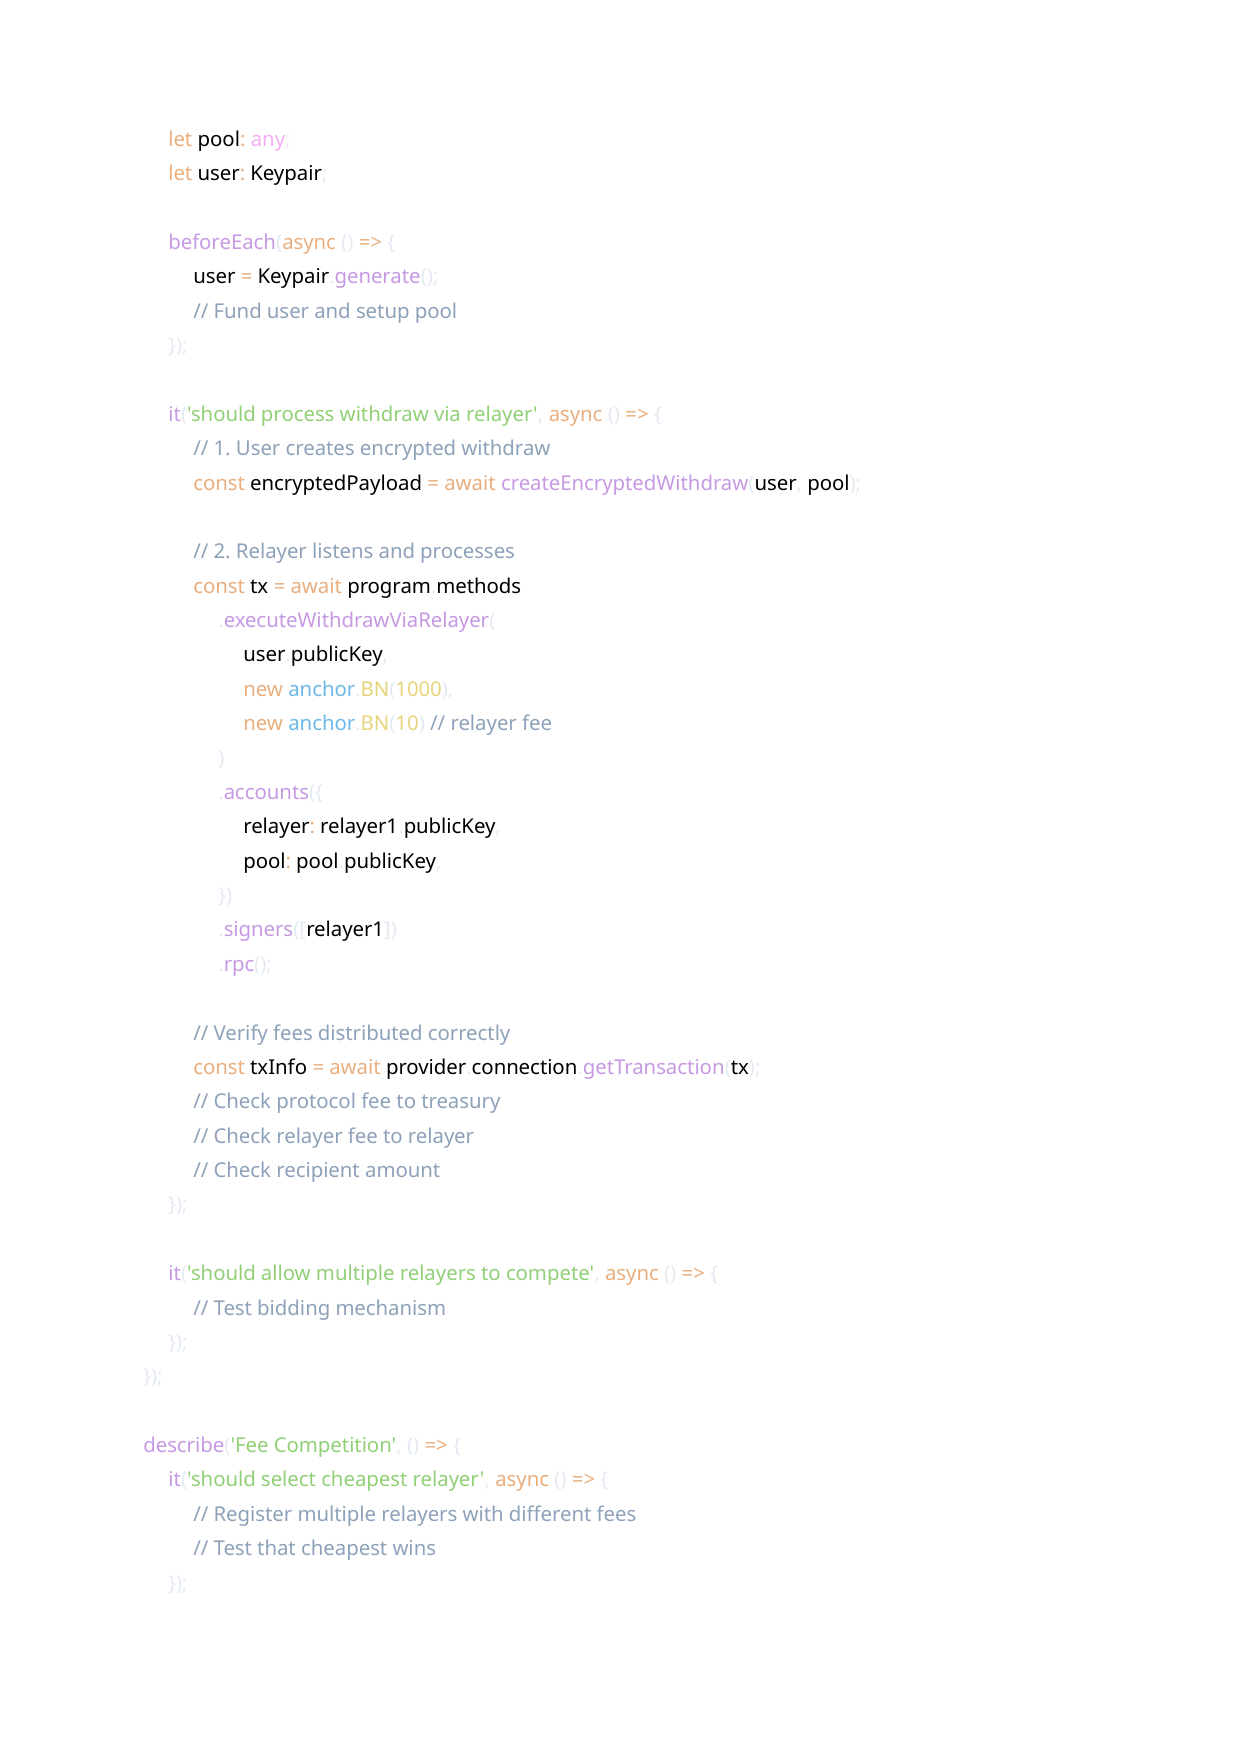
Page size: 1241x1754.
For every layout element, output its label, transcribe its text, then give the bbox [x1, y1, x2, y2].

text // Fund user and setup pool [118, 290, 1122, 324]
text .rpc(); [118, 943, 1122, 977]
text // Register multiple relayers with different fees [118, 1493, 1122, 1527]
text .signers([relayer1]) [118, 909, 1122, 943]
text const encryptedPayload = await createEncryptedWithdraw(user, pool); [118, 462, 1122, 496]
text // Test bidding mechanism [118, 1287, 1122, 1321]
text beforeEach(async () => { [118, 221, 1122, 256]
text new anchor.BN(1000), [118, 668, 1122, 702]
text const tx = await program.methods [118, 565, 1122, 599]
text // 2. Relayer listens and processes [118, 531, 1122, 565]
text // Check relayer fee to relayer [118, 1115, 1122, 1149]
text }); [118, 1356, 1122, 1390]
text let pool: any; [118, 118, 1122, 152]
text // Test that cheapest wins [118, 1527, 1122, 1562]
text it('should select cheapest relayer', async () => { [118, 1459, 1122, 1493]
text relayer: relayer1.publicKey, [118, 806, 1122, 840]
text describe('Fee Competition', () => { [118, 1424, 1122, 1459]
text it('should process withdraw via relayer', async () => { [118, 393, 1122, 427]
text pool: pool.publicKey, [118, 840, 1122, 874]
text }); [118, 1184, 1122, 1218]
text let user: Keypair; [118, 152, 1122, 187]
text .executeWithdrawViaRelayer( [118, 599, 1122, 634]
text it('should allow multiple relayers to compete', async () => { [118, 1252, 1122, 1287]
text }); [118, 324, 1122, 359]
text // Verify fees distributed correctly [118, 1012, 1122, 1046]
text new anchor.BN(10) // relayer fee [118, 702, 1122, 737]
text user = Keypair.generate(); [118, 256, 1122, 290]
text .accounts({ [118, 771, 1122, 806]
text user.publicKey, [118, 634, 1122, 668]
text }) [118, 874, 1122, 909]
text // Check protocol fee to treasury [118, 1081, 1122, 1115]
text // 1. User creates encrypted withdraw [118, 427, 1122, 462]
text }); [118, 1321, 1122, 1356]
text const txInfo = await provider.connection.getTransaction(tx); [118, 1046, 1122, 1081]
text // Check recipient amount [118, 1149, 1122, 1184]
text ) [118, 737, 1122, 771]
text }); [118, 1562, 1122, 1596]
